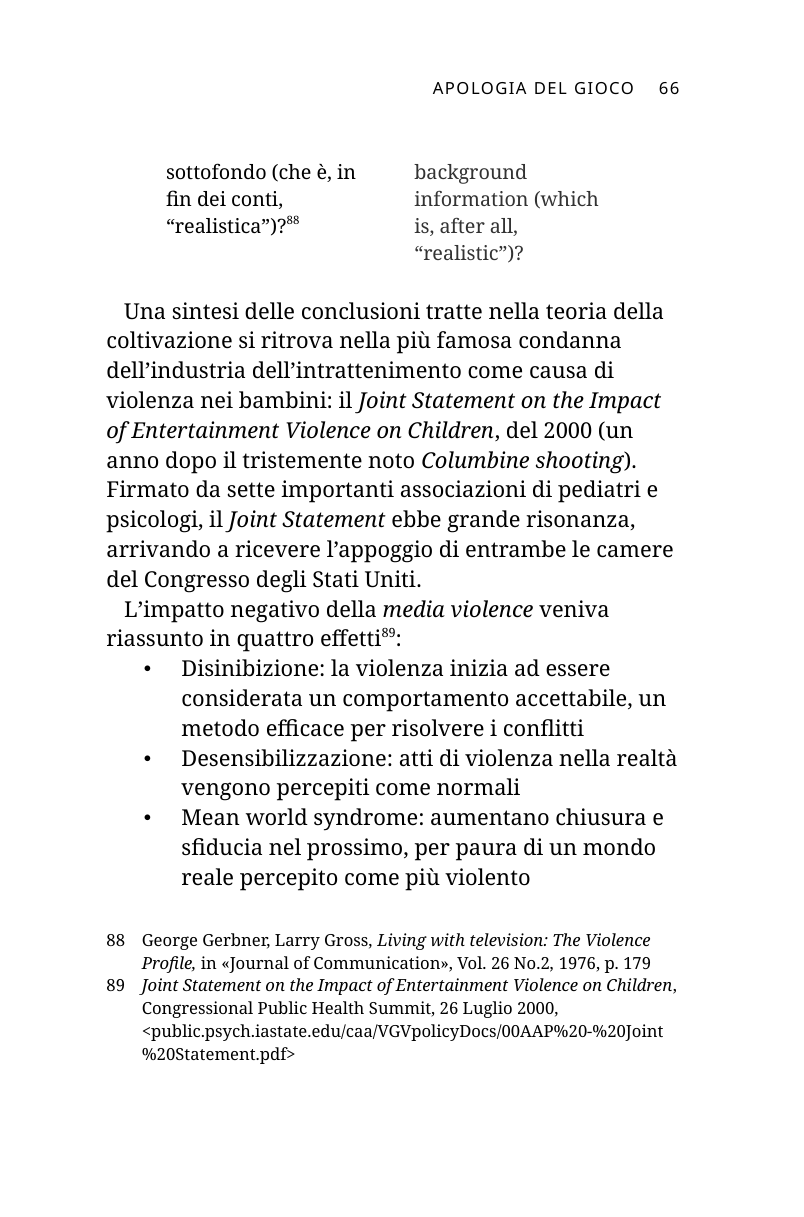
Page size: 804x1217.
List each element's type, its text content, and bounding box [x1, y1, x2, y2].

table_header background information (which is, after all, “realistic”)? [397, 129, 625, 296]
text L’impatto negativo della media violence veniva riassunto in quattro effetti: [106, 593, 679, 653]
table_header sottofondo (che è, in fin dei conti, “realistica”)? [160, 129, 397, 296]
list Mean world syndrome: aumentano chiusura e sfiducia nel prossimo, per paura di un mondo reale percepito come più violento [144, 802, 679, 891]
text Una sintesi delle conclusioni tratte nella teoria della coltivazione si ritrova nella più famosa condanna dell’industria dell’intrattenimento come causa di violenza nei bambini: il Joint Statement on the Impact of Entertainment Violence on Children, del 2000 (un anno dopo il tristemente noto Columbine shooting). Firmato da sette importanti associazioni di pediatri e psicologi, il Joint Statement ebbe grande risonanza, arrivando a ricevere l’appoggio di entrambe le camere del Congresso degli Stati Uniti. [106, 296, 679, 593]
list Desensibilizzazione: atti di violenza nella realtà vengono percepiti come normali [144, 742, 679, 802]
text Joint Statement on the Impact of Entertainment Violence on Children, Congressional Public Health Summit, 26 Luglio 2000, <public.psych.iastate.edu/caa/VGVpolicyDocs/00AAP%20-%20Joint%20Statement.pdf> [106, 974, 679, 1065]
list Disinibizione: la violenza inizia ad essere considerata un comportamento accettabile, un metodo efficace per risolvere i conflitti [144, 653, 679, 742]
